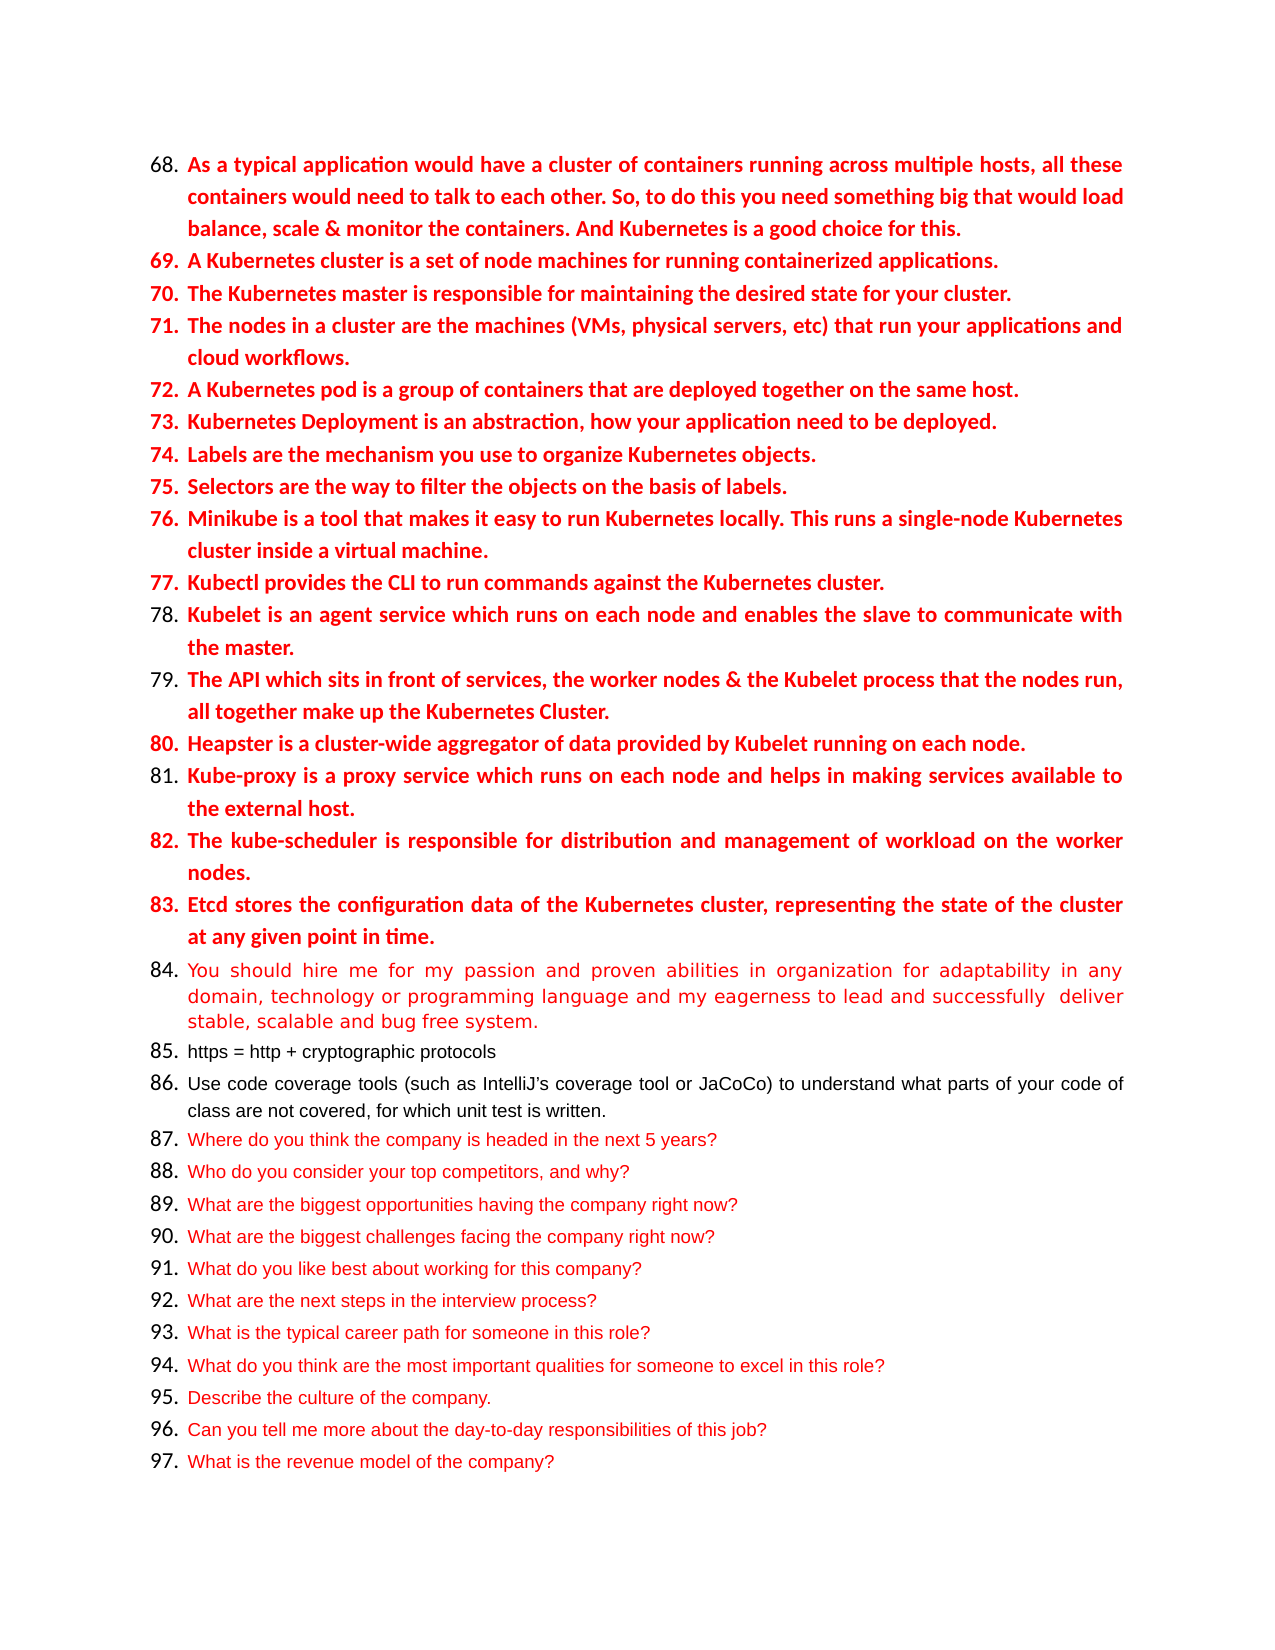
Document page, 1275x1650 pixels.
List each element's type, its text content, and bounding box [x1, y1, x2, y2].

list What are the biggest challenges facing the company right now? [150, 1221, 1125, 1249]
list What is the revenue model of the company? [150, 1446, 1125, 1474]
list Heapster is a cluster-wide aggregator of data provided by Kubelet running on each node. [150, 729, 1125, 757]
list The API which sits in front of services, the worker nodes & the Kubelet process that the nodes run, all together make up the Kubernetes Cluster. [150, 665, 1125, 725]
list The kube-scheduler is responsible for distribution and management of workload on the worker nodes. [150, 826, 1125, 886]
list What do you like best about working for this company? [150, 1253, 1125, 1281]
list Kubernetes Deployment is an abstraction, how your application need to be deployed. [150, 407, 1125, 436]
list Selectors are the way to filter the objects on the basis of labels. [150, 472, 1125, 500]
list Describe the culture of the company. [150, 1382, 1125, 1410]
list The Kubernetes master is responsible for maintaining the desired state for your cluster. [150, 279, 1125, 307]
list The nodes in a cluster are the machines (VMs, physical servers, etc) that run your applications and cloud workflows. [150, 311, 1125, 371]
list What do you think are the most important qualities for someone to excel in this role? [150, 1350, 1125, 1378]
list What are the biggest opportunities having the company right now? [150, 1189, 1125, 1217]
list Can you tell me more about the day-to-day responsibilities of this job? [150, 1414, 1125, 1442]
list https = http + cryptographic protocols [150, 1036, 1125, 1064]
list Labels are the mechanism you use to organize Kubernetes objects. [150, 440, 1125, 468]
list A Kubernetes cluster is a set of node machines for running containerized applications. [150, 247, 1125, 274]
list Use code coverage tools (such as IntelliJ’s coverage tool or JaCoCo) to understand what parts of your code of class are not covered, for which unit test is written. [150, 1068, 1125, 1121]
list A Kubernetes pod is a group of containers that are deployed together on the same host. [150, 375, 1125, 403]
list What is the typical career path for someone in this role? [150, 1317, 1125, 1346]
list Minikube is a tool that makes it easy to run Kubernetes locally. This runs a single-node Kubernetes cluster inside a virtual machine. [150, 504, 1125, 564]
list What are the next steps in the interview process? [150, 1285, 1125, 1313]
list You should hire me for my passion and proven abilities in organization for adaptability in any domain, technology or programming language and my eagerness to lead and successfully deliver stable, scalable and bug free system. [150, 955, 1125, 1033]
list Kubelet is an agent service which runs on each node and enables the slave to communicate with the master. [150, 601, 1125, 661]
list Kube-proxy is a proxy service which runs on each node and helps in making services available to the external host. [150, 762, 1125, 822]
list As a typical application would have a cluster of containers running across multiple hosts, all these containers would need to talk to each other. So, to do this you need something big that would load balance, scale & monitor the containers. And Kubernetes is a good choice for this. [150, 150, 1125, 242]
list Where do you think the company is headed in the next 5 years? [150, 1124, 1125, 1152]
list Kubectl provides the CLI to run commands against the Kubernetes cluster. [150, 568, 1125, 596]
list Etcd stores the configuration data of the Kubernetes cluster, representing the state of the cluster at any given point in time. [150, 890, 1125, 951]
list Who do you consider your top competitors, and why? [150, 1157, 1125, 1184]
